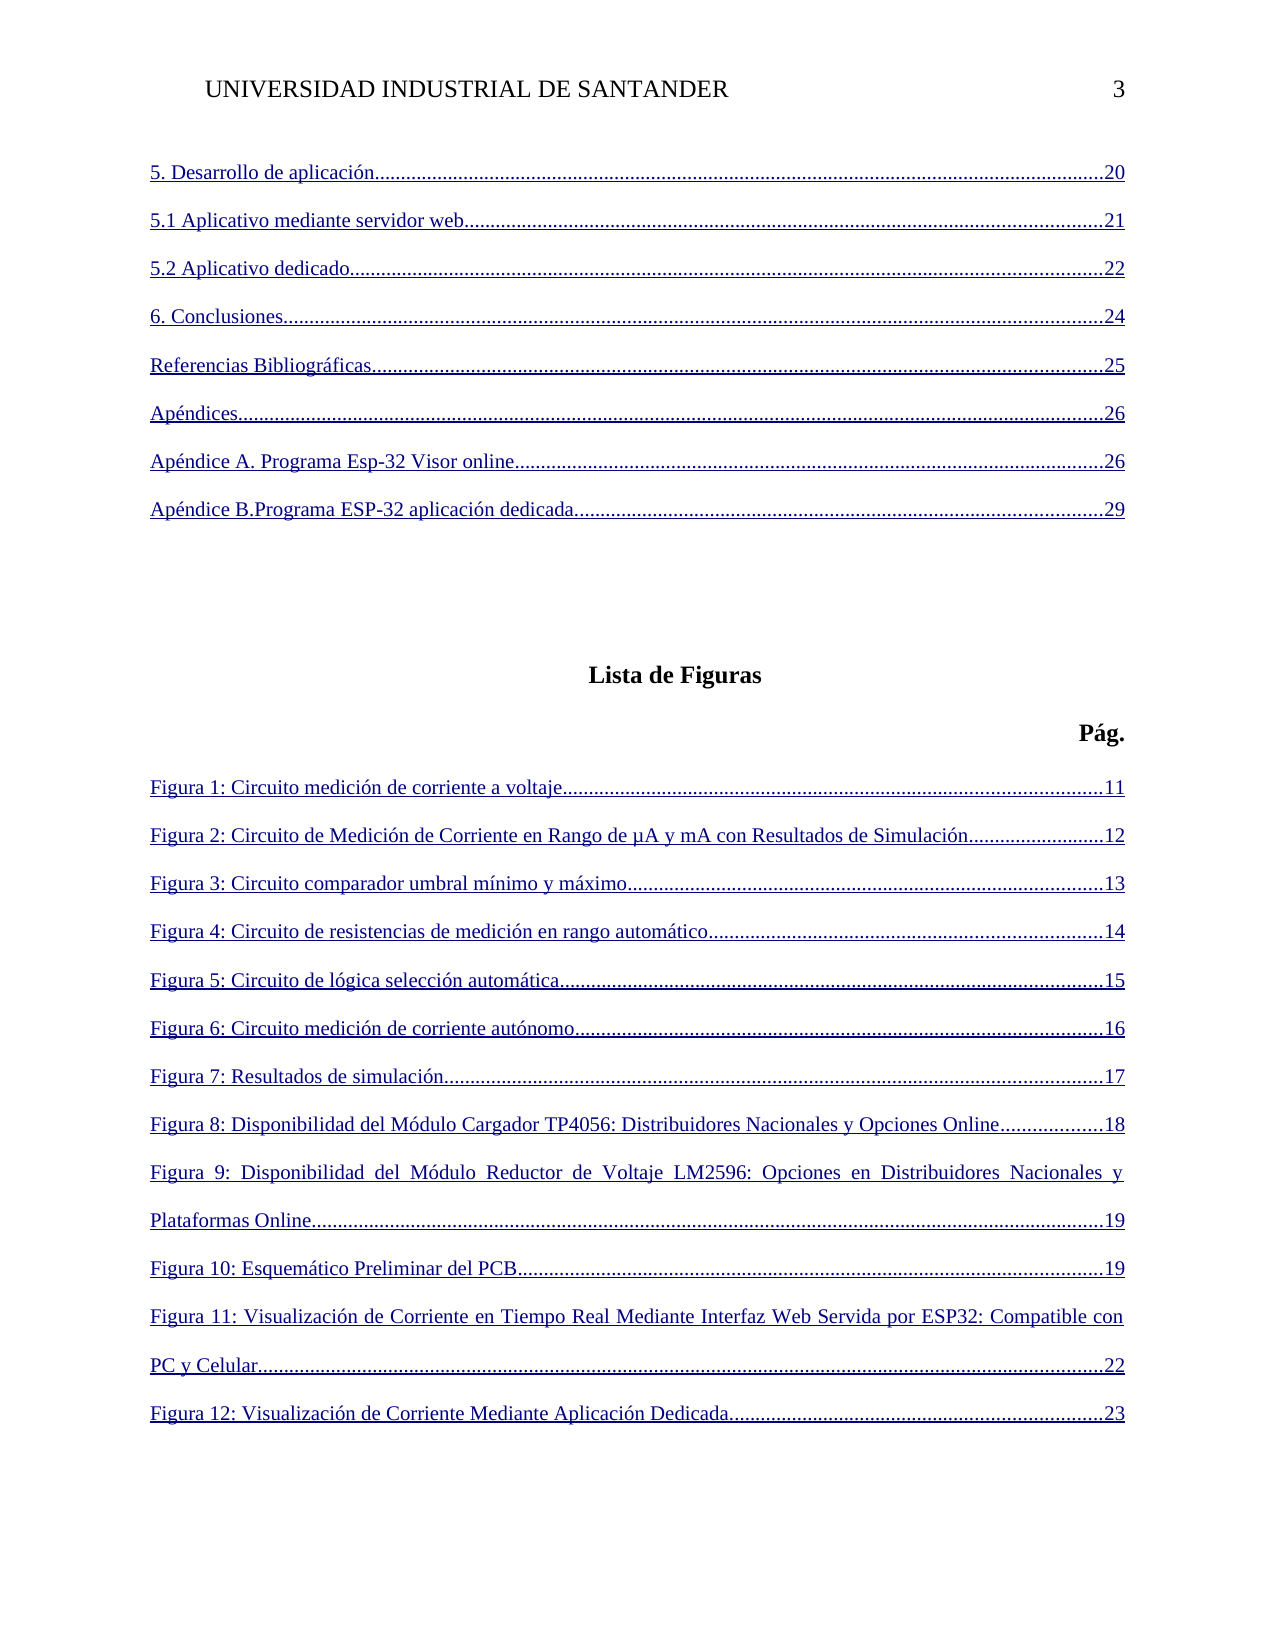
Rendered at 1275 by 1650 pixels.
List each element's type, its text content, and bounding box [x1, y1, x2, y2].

text Lista de Figuras [150, 660, 1125, 689]
text Apéndice B.Programa ESP-32 aplicación dedicada. 29 [150, 497, 1125, 518]
text Figura 3: Circuito comparador umbral mínimo y máximo 13 [150, 871, 1125, 892]
text Figura 9: Disponibilidad del Módulo Reductor de Voltaje LM2596: Opciones en Distribuidores Nacionales y Plataformas Online 19 [150, 1160, 1125, 1229]
text Figura 6: Circuito medición de corriente autónomo 16 [150, 1016, 1125, 1036]
text Figura 10: Esquemático Preliminar del PCB 19 [150, 1256, 1125, 1277]
text Figura 1: Circuito medición de corriente a voltaje 11 [150, 775, 1125, 796]
text Referencias Bibliográficas 25 [150, 353, 1125, 373]
text Figura 12: Visualización de Corriente Mediante Aplicación Dedicada. 23 [150, 1401, 1125, 1421]
text 6. Conclusiones 24 [150, 304, 1125, 325]
text Figura 5: Circuito de lógica selección automática 15 [150, 968, 1125, 988]
text Figura 2: Circuito de Medición de Corriente en Rango de µA y mA con Resultados de Simulación 12 [150, 823, 1125, 844]
text Pág. [150, 718, 1125, 746]
text Figura 11: Visualización de Corriente en Tiempo Real Mediante Interfaz Web Servida por ESP32: Compatible con PC y Celular 22 [150, 1304, 1125, 1373]
text 5. Desarrollo de aplicación 20 [150, 160, 1125, 181]
text Figura 4: Circuito de resistencias de medición en rango automático 14 [150, 919, 1125, 940]
text Figura 8: Disponibilidad del Módulo Cargador TP4056: Distribuidores Nacionales y Opciones Online 18 [150, 1112, 1125, 1133]
text 5.2 Aplicativo dedicado 22 [150, 256, 1125, 277]
text Apéndice A. Programa Esp-32 Visor online 26 [150, 449, 1125, 470]
text 5.1 Aplicativo mediante servidor web 21 [150, 208, 1125, 229]
text Figura 7: Resultados de simulación 17 [150, 1064, 1125, 1085]
text Apéndices 26 [150, 401, 1125, 421]
